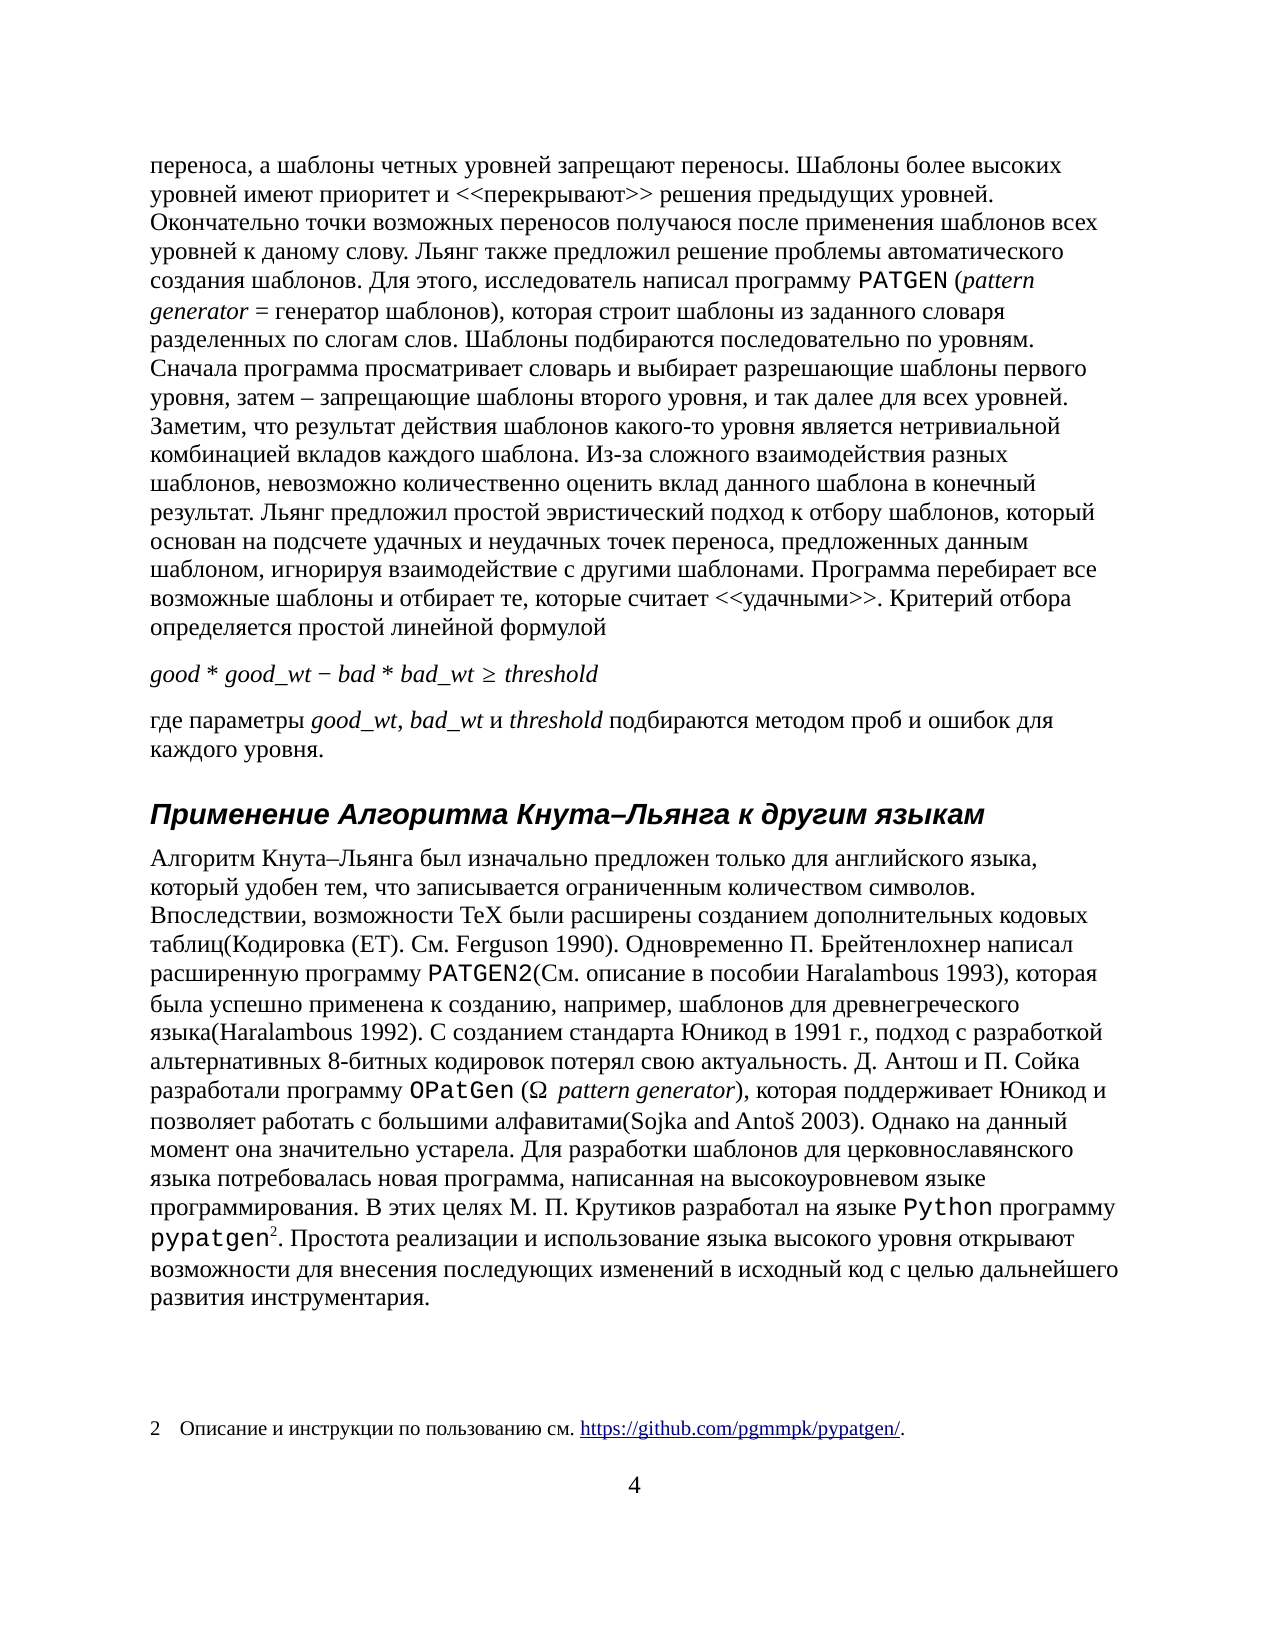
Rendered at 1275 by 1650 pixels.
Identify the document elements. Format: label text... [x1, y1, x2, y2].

text переноса, а шаблоны четных уровней запрещают переносы. Шаблоны более высоких уровней имеют приоритет и <<перекрывают>> решения предыдущих уровней. Окончательно точки возможных переносов получаюся после применения шаблонов всех уровней к даному слову. Льянг также предложил решение проблемы автоматического создания шаблонов. Для этого, исследователь написал программу PATGEN (pattern generator = генератор шаблонов), которая строит шаблоны из заданного словаря разделенных по слогам слов. Шаблоны подбираются последовательно по уровням. Сначала программа просматривает словарь и выбирает разрешающие шаблоны первого уровня, затем – запрещающие шаблоны второго уровня, и так далее для всех уровней. Заметим, что результат действия шаблонов какого-то уровня является нетривиальной комбинацией вкладов каждого шаблона. Из-за сложного взаимодействия разных шаблонов, невозможно количественно оценить вклад данного шаблона в конечный результат. Льянг предложил простой эвристический подход к отбору шаблонов, который основан на подсчете удачных и неудачных точек переноса, предложенных данным шаблоном, игнорируя взаимодействие с другими шаблонами. Программа перебирает все возможные шаблоны и отбирает те, которые считает <<удачными>>. Критерий отбора определяется простой линейной формулой [150, 150, 1125, 641]
subtitle Применение Алгоритма Кнута–Льянга к другим языкам [150, 797, 1125, 830]
text good * good_wt − bad * bad_wt ≥ threshold [150, 659, 1125, 687]
text Алгоритм Кнута–Льянга был изначально предложен только для английского языка, который удобен тем, что записывается ограниченным количеством символов. Впоследствии, возможности TeX были расширены созданием дополнительных кодовых таблиц(Кодировка (ET). См. Ferguson 1990). Одновременно П. Брейтенлохнер написал расширенную программу PATGEN2(См. описание в пособии Haralambous 1993), которая была успешно применена к созданию, например, шаблонов для древнегреческого языка(Haralambous 1992). С созданием стандарта Юникод в 1991 г., подход с разработкой альтернативных 8-битных кодировок потерял свою актуальность. Д. Антош и П. Сойка разработали программу OPatGen (Ω pattern generator), которая поддерживает Юникод и позволяет работать с большими алфавитами(Sojka and Antoš 2003). Однако на данный момент она значительно устарела. Для разработки шаблонов для церковнославянского языка потребовалась новая программа, написанная на высокоуровневом языке программирования. В этих целях М. П. Крутиков разработал на языке Python программу pypatgen. Простота реализации и использование языка высокого уровня открывают возможности для внесения последующих изменений в исходный код с целью дальнейшего развития инструментария. [150, 843, 1125, 1311]
text Описание и инструкции по пользованию см. https://github.com/pgmmpk/pypatgen/. [150, 1416, 1125, 1440]
text где параметры good_wt, bad_wt и threshold подбираются методом проб и ошибок для каждого уровня. [150, 705, 1125, 763]
